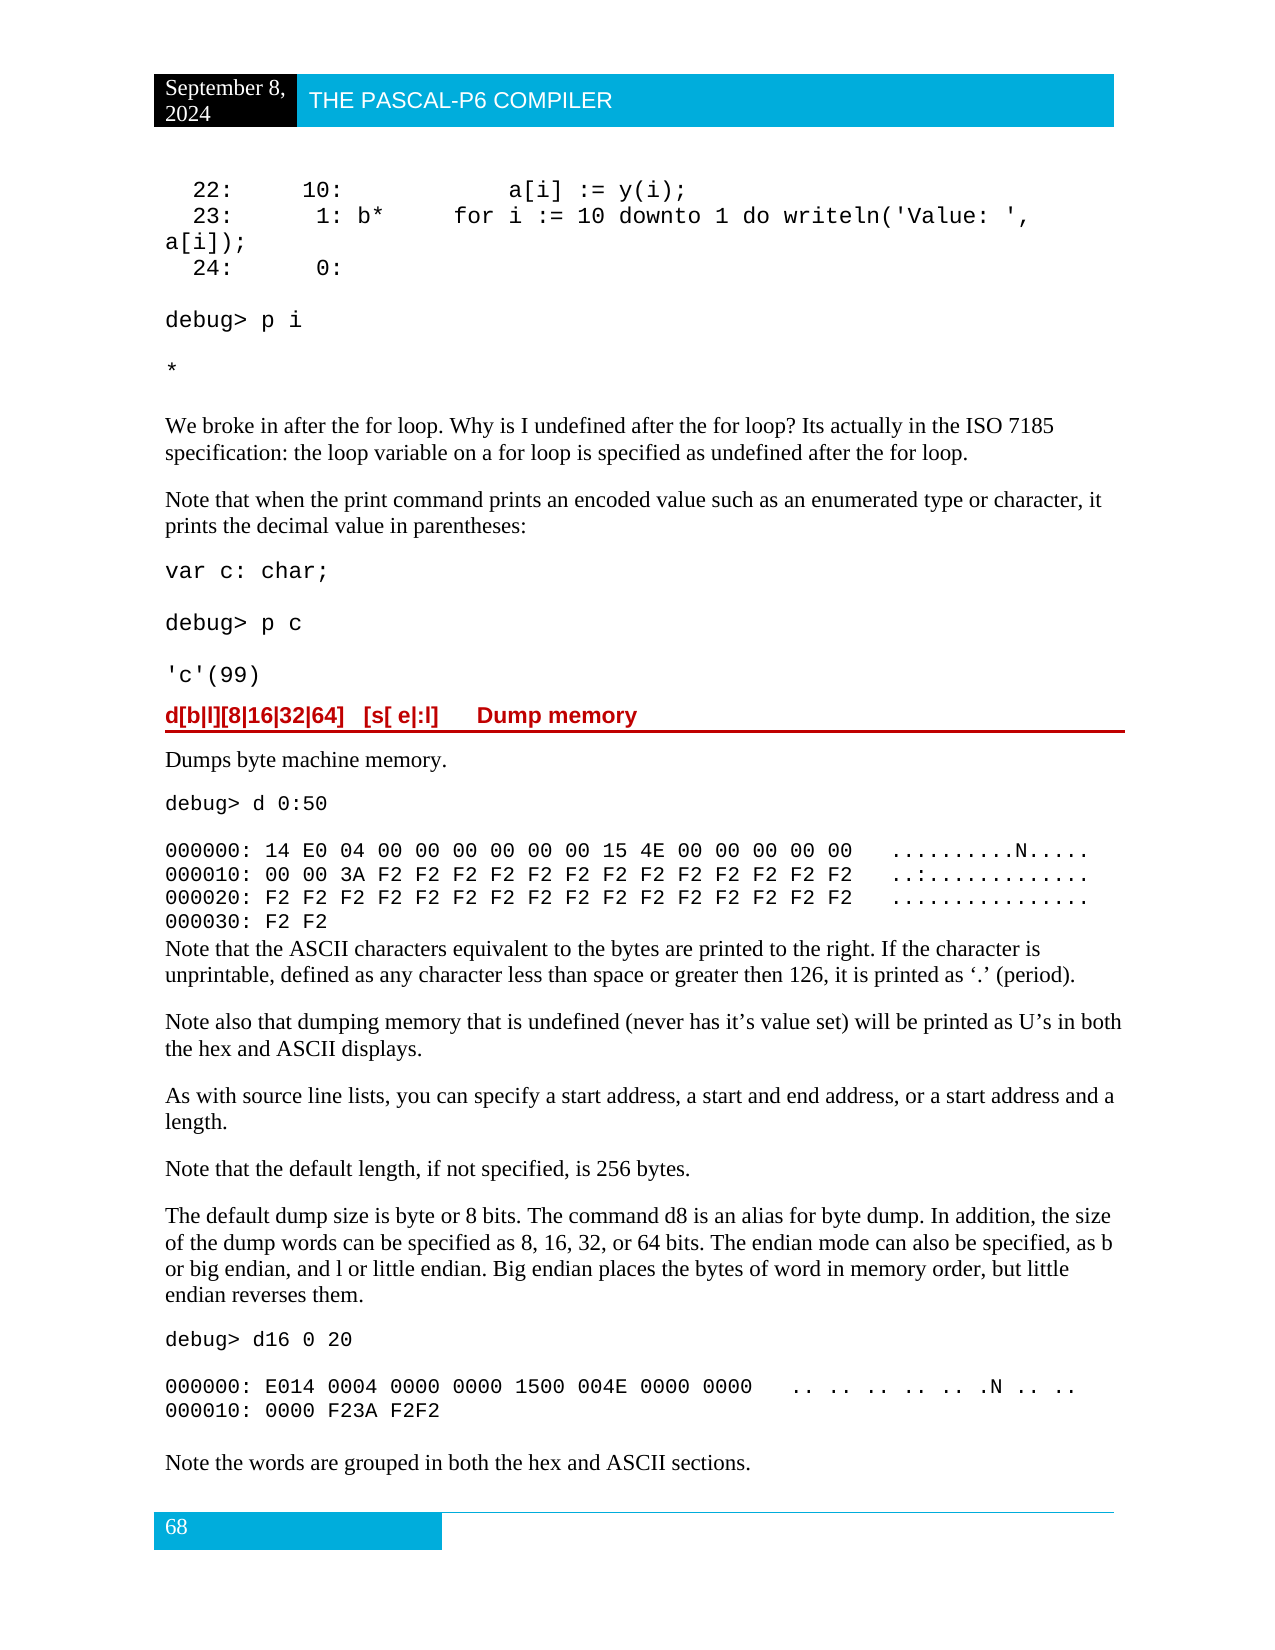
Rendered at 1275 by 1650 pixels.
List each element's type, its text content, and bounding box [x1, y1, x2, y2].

text Dumps byte machine memory. [165, 746, 1125, 772]
text Note also that dumping memory that is undefined (never has it’s value set) will be printed as U’s in both the hex and ASCII displays. [165, 1008, 1125, 1061]
text Note the words are grouped in both the hex and ASCII sections. [165, 1449, 1125, 1476]
text debug> d 0:50 [165, 793, 1125, 816]
text 000010: 00 00 3A F2 F2 F2 F2 F2 F2 F2 F2 F2 F2 F2 F2 F2 ..:............. [165, 864, 1125, 887]
text The default dump size is byte or 8 bits. The command d8 is an alias for byte dump. In addition, the size of the dump words can be specified as 8, 16, 32, or 64 bits. The endian mode can also be specified, as b or big endian, and l or little endian. Big endian places the bytes of word in memory order, but little endian reverses them. [165, 1202, 1125, 1308]
text We broke in after the for loop. Why is I undefined after the for loop? Its actually in the ISO 7185 specification: the loop variable on a for loop is specified as undefined after the for loop. [165, 412, 1125, 465]
text 000030: F2 F2 [165, 911, 1125, 935]
text debug> p i [165, 308, 1125, 334]
text Note that the ASCII characters equivalent to the bytes are printed to the right. If the character is unprintable, defined as any character less than space or greater then 126, it is printed as ‘.’ (period). [165, 935, 1125, 987]
text As with source line lists, you can specify a start address, a start and end address, or a start address and a length. [165, 1082, 1125, 1134]
subtitle d[b|l][8|16|32|64] [s[ e|:l] Dump memory [165, 702, 1125, 730]
text * [165, 360, 1125, 386]
text 000020: F2 F2 F2 F2 F2 F2 F2 F2 F2 F2 F2 F2 F2 F2 F2 F2 ................ [165, 887, 1125, 911]
text 000010: 0000 F23A F2F2 [165, 1400, 1125, 1423]
text Note that when the print command prints an encoded value such as an enumerated type or character, it prints the decimal value in parentheses: [165, 486, 1125, 538]
text 24: 0: [165, 257, 1125, 283]
text 23: 1: b* for i := 10 downto 1 do writeln('Value: ', a[i]); [165, 205, 1125, 257]
text 'c'(99) [165, 663, 1125, 689]
text var c: char; [165, 559, 1125, 585]
text debug> d16 0 20 [165, 1329, 1125, 1352]
text 000000: E014 0004 0000 0000 1500 004E 0000 0000 .. .. .. .. .. .N .. .. [165, 1376, 1125, 1400]
text Note that the default length, if not specified, is 256 bytes. [165, 1155, 1125, 1182]
text debug> p c [165, 611, 1125, 637]
text 000000: 14 E0 04 00 00 00 00 00 00 15 4E 00 00 00 00 00 ..........N..... [165, 840, 1125, 864]
text 22: 10: a[i] := y(i); [165, 179, 1125, 205]
